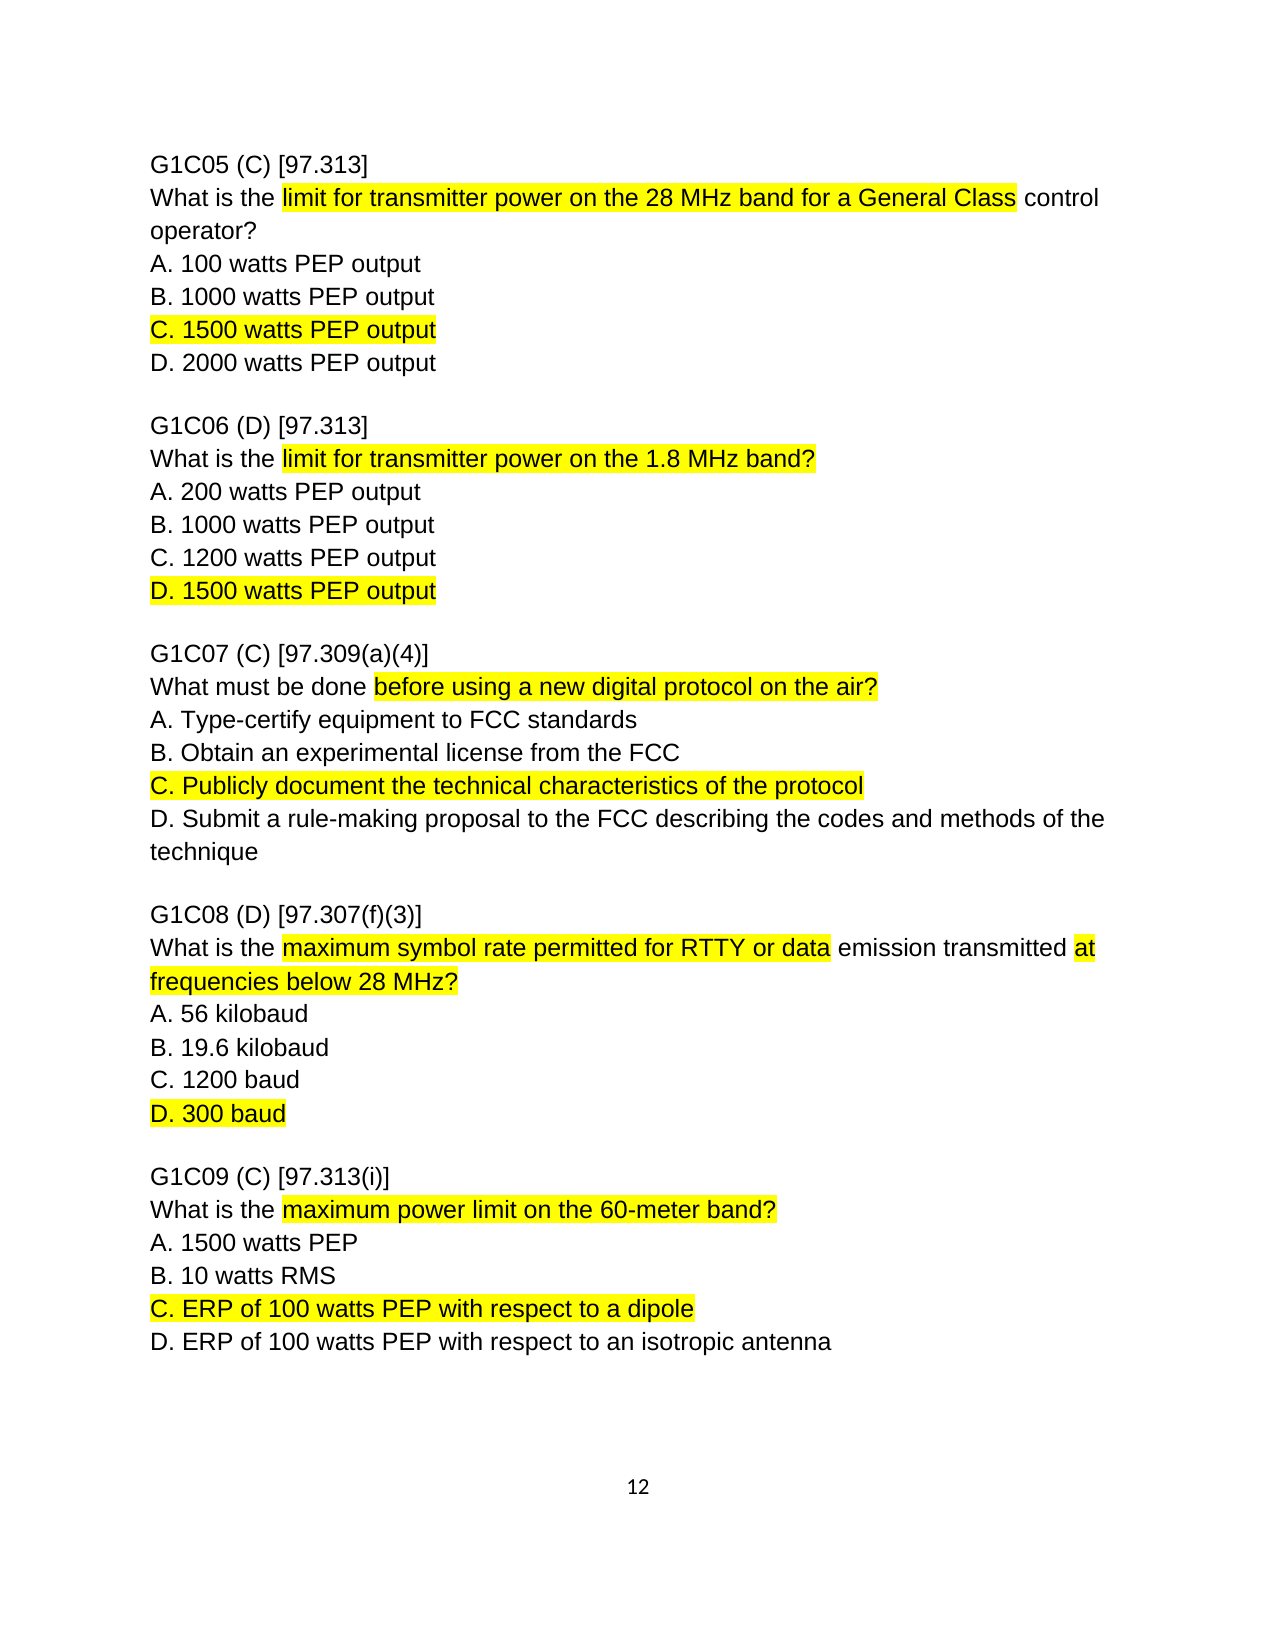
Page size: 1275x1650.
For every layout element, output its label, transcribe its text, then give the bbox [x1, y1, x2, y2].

text G1C08 (D) [97.307(f)(3)] What is the maximum symbol rate permitted for RTTY or data emission transmitted at frequencies below 28 MHz? A. 56 kilobaud B. 19.6 kilobaud C. 1200 baud D. 300 baud [150, 900, 1125, 1127]
text G1C07 (C) [97.309(a)(4)] What must be done before using a new digital protocol on the air? A. Type-certify equipment to FCC standards B. Obtain an experimental license from the FCC C. Publicly document the technical characteristics of the protocol D. Submit a rule-making proposal to the FCC describing the codes and methods of the technique [150, 639, 1125, 866]
text G1C09 (C) [97.313(i)] What is the maximum power limit on the 60-meter band? A. 1500 watts PEP B. 10 watts RMS C. ERP of 100 watts PEP with respect to a dipole D. ERP of 100 watts PEP with respect to an isotropic antenna [150, 1162, 1125, 1355]
text G1C05 (C) [97.313] What is the limit for transmitter power on the 28 MHz band for a General Class control operator? A. 100 watts PEP output B. 1000 watts PEP output C. 1500 watts PEP output D. 2000 watts PEP output [150, 150, 1125, 377]
text G1C06 (D) [97.313] What is the limit for transmitter power on the 1.8 MHz band? A. 200 watts PEP output B. 1000 watts PEP output C. 1200 watts PEP output D. 1500 watts PEP output [150, 411, 1125, 605]
